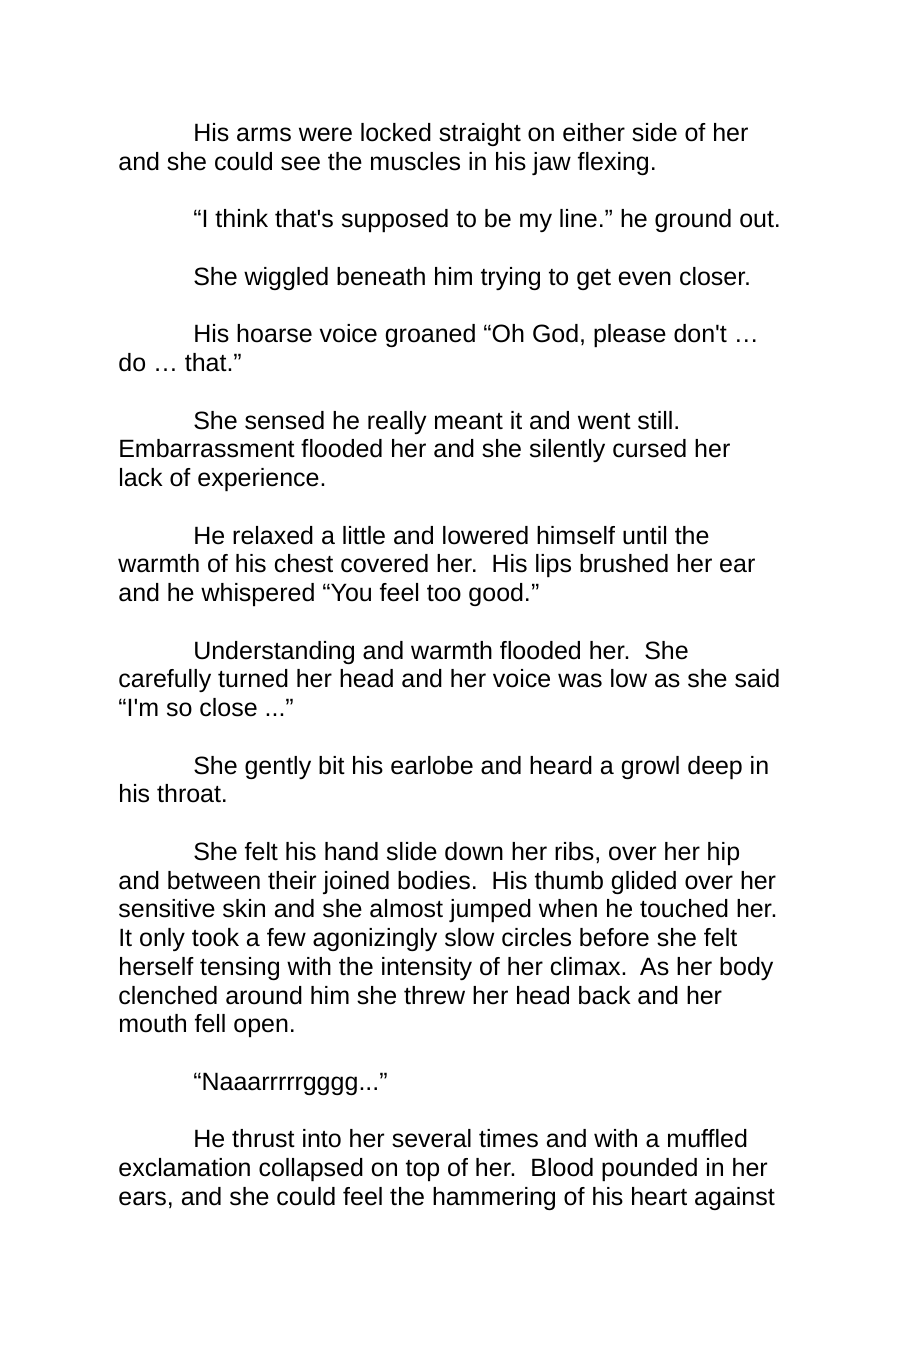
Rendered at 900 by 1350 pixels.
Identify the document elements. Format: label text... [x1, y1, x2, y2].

text “I think that's supposed to be my line.” he ground out. [118, 204, 782, 233]
text She wiggled beneath him trying to get even closer. [118, 262, 782, 291]
text His arms were locked straight on either side of her and she could see the muscles in his jaw flexing. [118, 118, 782, 176]
text She felt his hand slide down her ribs, over her hip and between their joined bodies. His thumb glided over her sensitive skin and she almost jumped when he touched her. It only took a few agonizingly slow circles before she felt herself tensing with the intensity of her climax. As her body clenched around him she threw her head back and her mouth fell open. [118, 837, 782, 1038]
text He thrust into her several times and with a muffled exclamation collapsed on top of her. Blood pounded in her ears, and she could feel the hammering of his heart against [118, 1124, 782, 1211]
text She sensed he really meant it and went still. Embarrassment flooded her and she silently cursed her lack of experience. [118, 406, 782, 492]
text Understanding and warmth flooded her. She carefully turned her head and her voice was low as she said “I'm so close ...” [118, 636, 782, 722]
text He relaxed a little and lowered himself until the warmth of his chest covered her. His lips brushed her ear and he whispered “You feel too good.” [118, 521, 782, 607]
text She gently bit his earlobe and heard a growl deep in his throat. [118, 751, 782, 808]
text His hoarse voice groaned “Oh God, please don't … do … that.” [118, 319, 782, 377]
text “Naaarrrrrgggg...” [118, 1067, 782, 1096]
